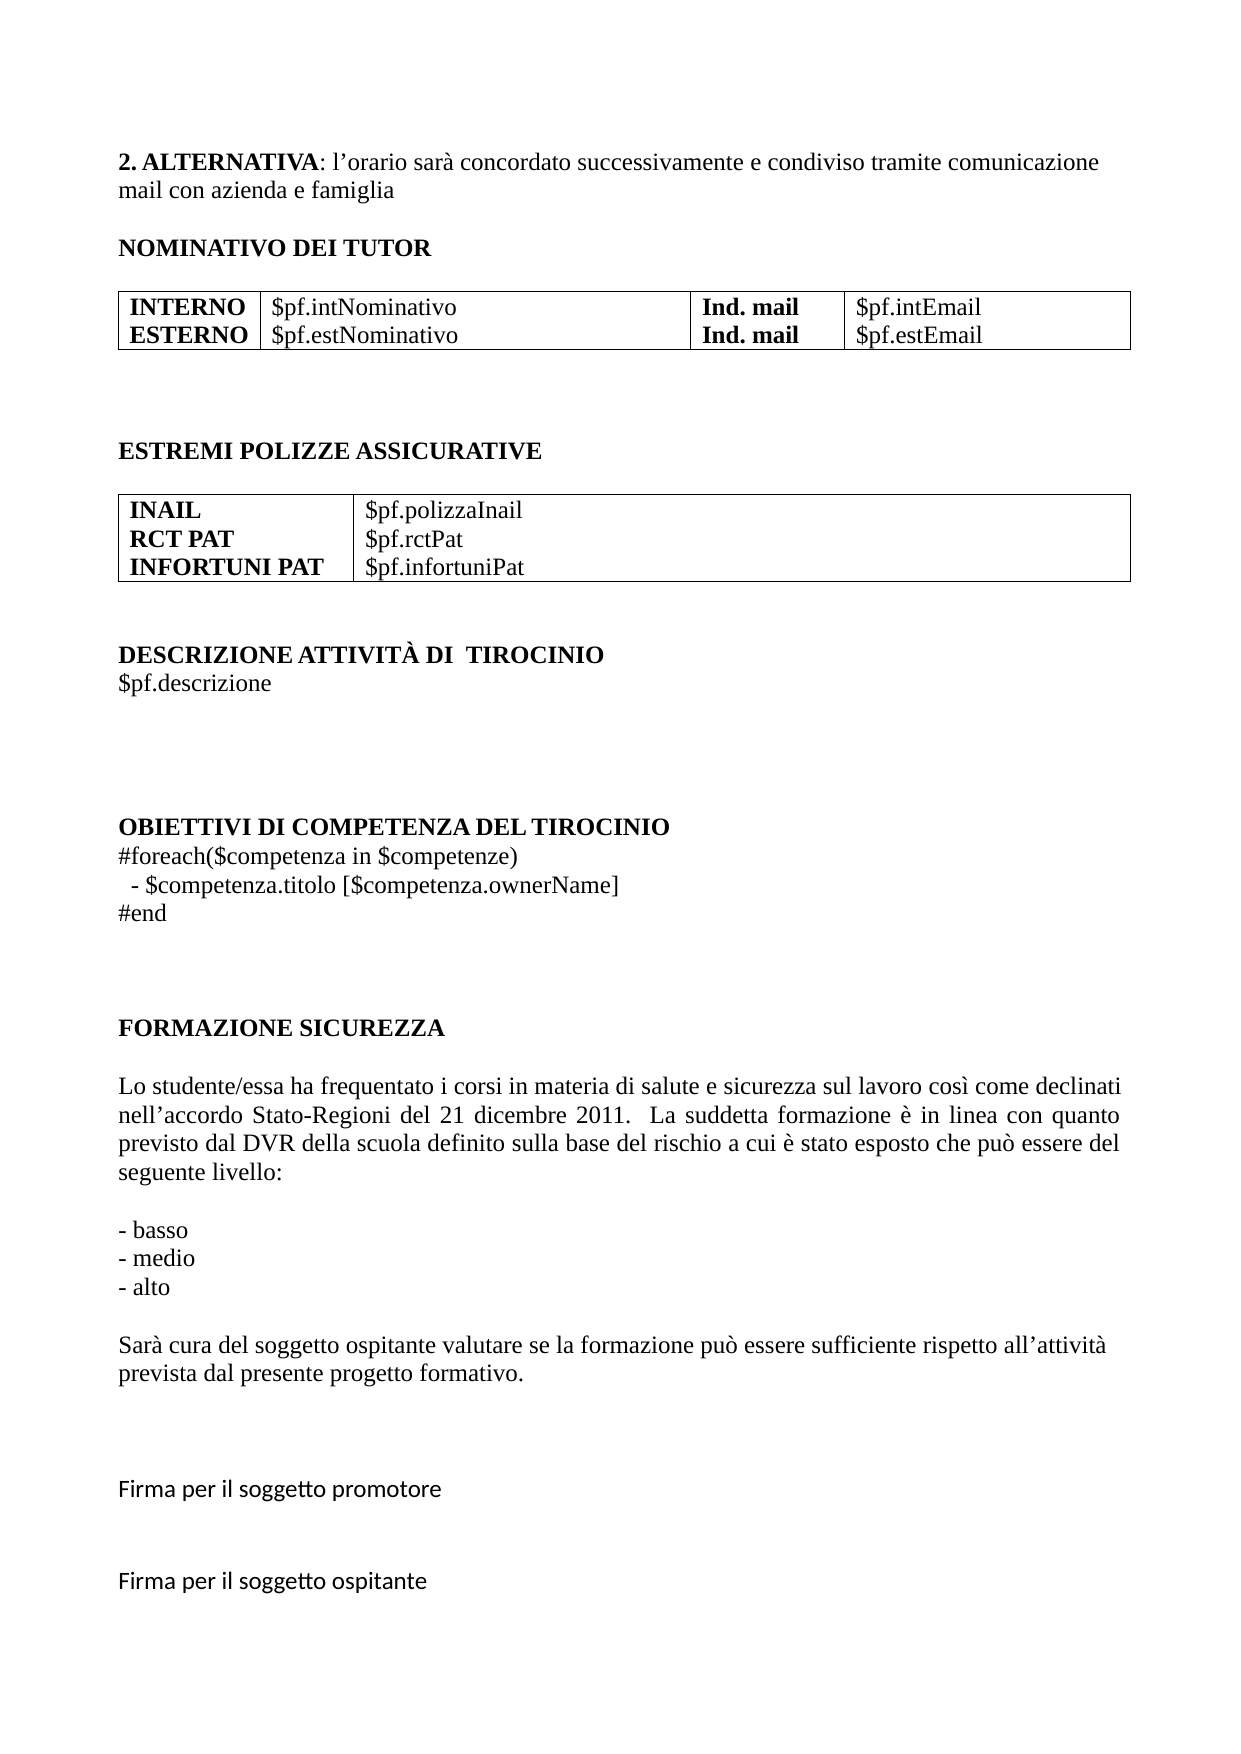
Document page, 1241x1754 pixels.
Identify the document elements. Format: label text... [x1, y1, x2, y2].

subtitle 2. ALTERNATIVA: l’orario sarà concordato successivamente e condiviso tramite comunicazione mail con azienda e famiglia [118, 147, 1122, 204]
subtitle DESCRIZIONE ATTIVITÀ DI TIROCINIO [118, 640, 1122, 668]
table_cell RCT PAT [119, 524, 353, 552]
table_cell ESTERNO [119, 320, 260, 349]
table_header $pf.polizzaInail [354, 495, 1130, 524]
subtitle #foreach($competenza in $competenze) [118, 841, 1122, 870]
table_cell $pf.rctPat [354, 524, 1130, 552]
subtitle Sarà cura del soggetto ospitante valutare se la formazione può essere sufficiente rispetto all’attività prevista dal presente progetto formativo. [118, 1330, 1122, 1387]
table_header $pf.intEmail [845, 292, 1130, 320]
subtitle ESTREMI POLIZZE ASSICURATIVE [118, 436, 1122, 465]
table_header Ind. mail [691, 292, 844, 320]
subtitle #end [118, 898, 1122, 927]
table_header $pf.intNominativo [261, 292, 690, 320]
subtitle FORMAZIONE SICUREZZA [118, 1013, 1122, 1042]
table_cell $pf.infortuniPat [354, 553, 1130, 581]
table_cell $pf.estEmail [845, 320, 1130, 349]
subtitle $pf.descrizione [118, 668, 1122, 697]
subtitle NOMINATIVO DEI TUTOR [118, 233, 1122, 262]
subtitle OBIETTIVI DI COMPETENZA DEL TIROCINIO [118, 812, 1122, 841]
subtitle Lo studente/essa ha frequentato i corsi in materia di salute e sicurezza sul lavoro così come declinati nell’accordo Stato-Regioni del 21 dicembre 2011. La suddetta formazione è in linea con quanto previsto dal DVR della scuola definito sulla base del rischio a cui è stato esposto che può essere del seguente livello: [118, 1071, 1122, 1186]
subtitle - alto [118, 1272, 1122, 1301]
subtitle - basso [118, 1215, 1122, 1243]
table_header INAIL [119, 495, 353, 524]
table_cell INFORTUNI PAT [119, 553, 353, 581]
table_cell Ind. mail [691, 320, 844, 349]
subtitle Firma per il soggetto promotore [118, 1473, 1122, 1504]
table_cell $pf.estNominativo [261, 320, 690, 349]
table_header INTERNO [119, 292, 260, 320]
subtitle Firma per il soggetto ospitante [118, 1565, 1122, 1596]
subtitle - $competenza.titolo [$competenza.ownerName] [118, 870, 1122, 898]
subtitle - medio [118, 1243, 1122, 1272]
